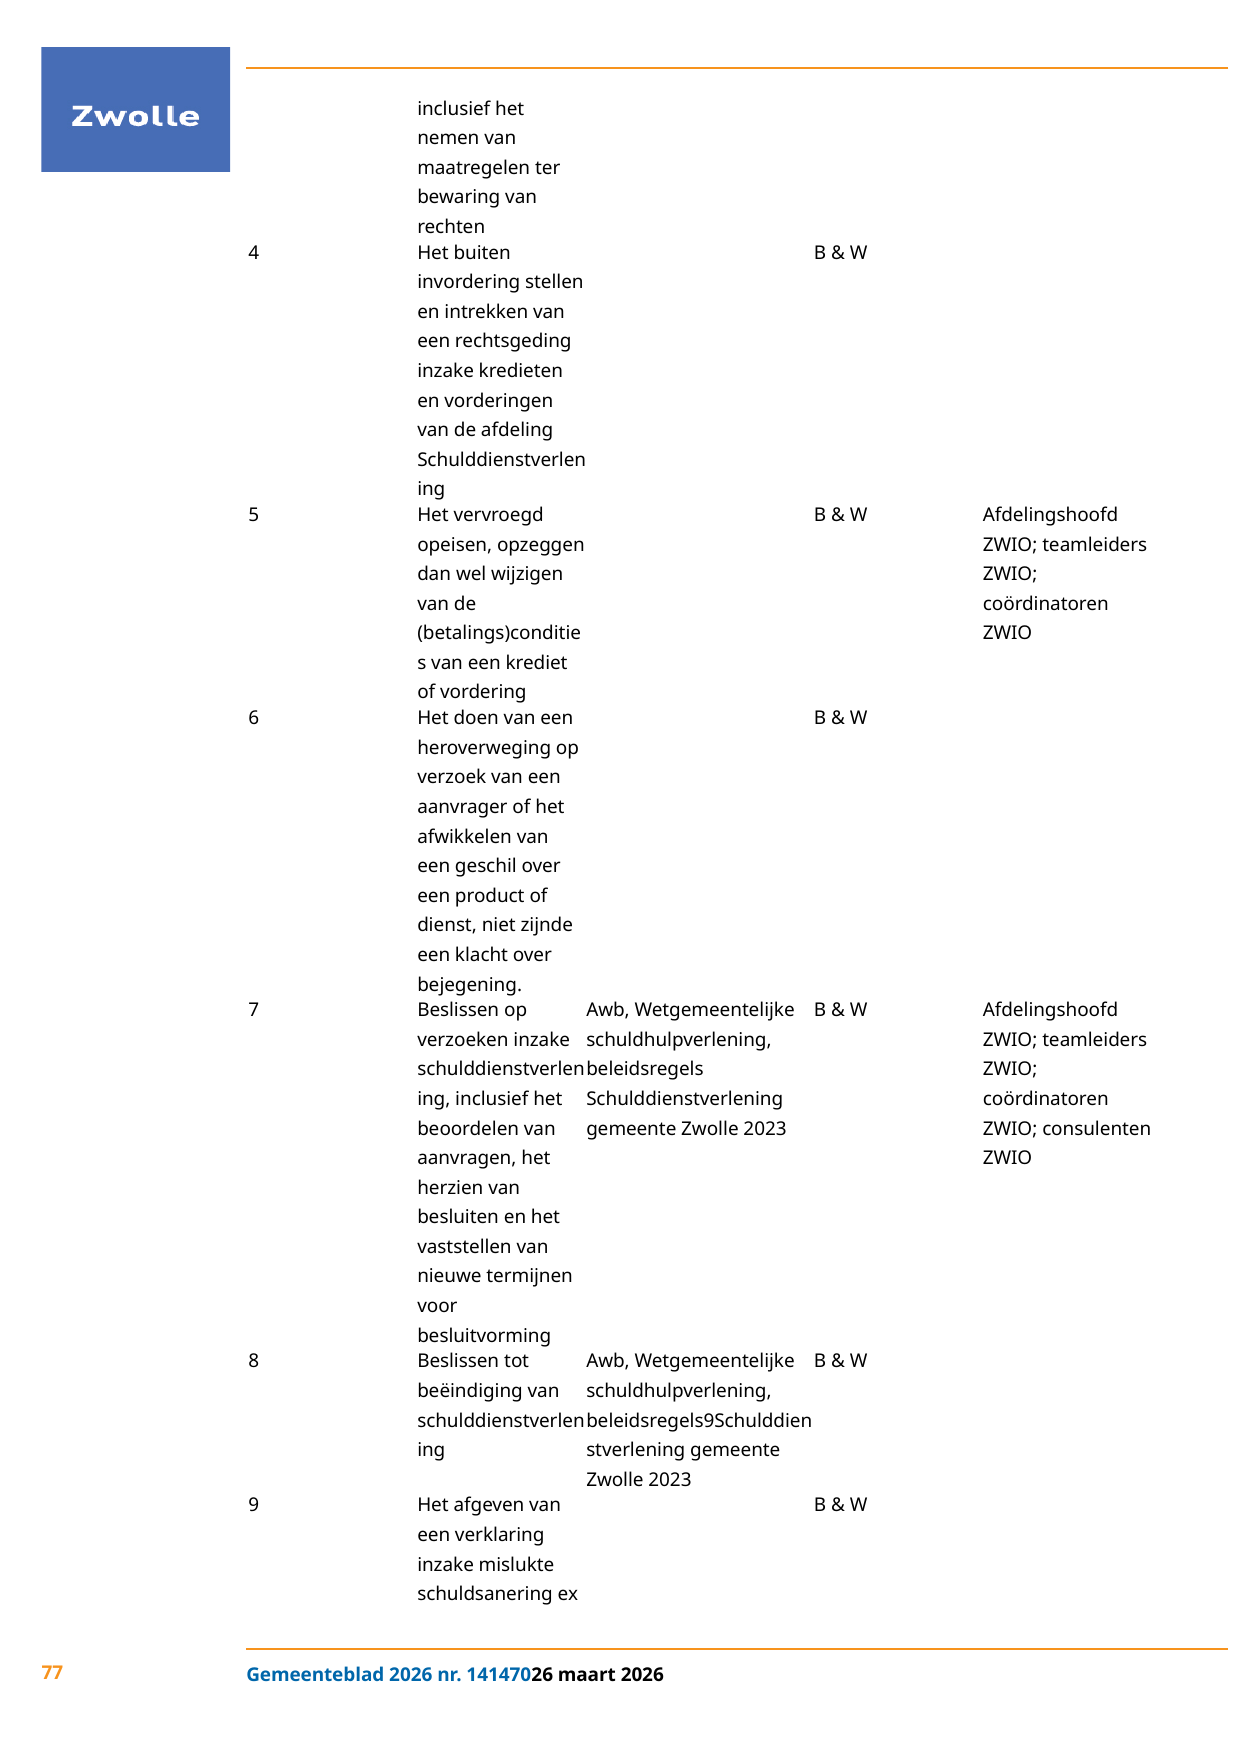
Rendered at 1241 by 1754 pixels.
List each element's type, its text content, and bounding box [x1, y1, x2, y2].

table_cell [983, 1492, 1152, 1606]
table_cell Beslissen op verzoeken inzake schulddienstverlening, inclusief het beoordelen van aanvragen, het herzien van besluiten en het vaststellen van nieuwe termijnen voor besluitvorming [417, 996, 586, 1348]
table_cell [814, 95, 983, 239]
table_cell [586, 501, 814, 704]
table_cell Awb, Wetgemeentelijke schuldhulpverlening, beleidsregels9Schulddienstverlening gemeente Zwolle 2023 [586, 1348, 814, 1492]
table_cell B & W [814, 501, 983, 704]
table_cell 9 [248, 1492, 417, 1606]
table_cell [248, 95, 417, 239]
table_cell Afdelingshoofd ZWIO; teamleiders ZWIO; coördinatoren ZWIO [983, 501, 1152, 704]
table_cell B & W [814, 705, 983, 996]
table_cell Het vervroegd opeisen, opzeggen dan wel wijzigen van de (betalings)condities van een krediet of vordering [417, 501, 586, 704]
table_cell Het buiten invordering stellen en intrekken van een rechtsgeding inzake kredieten en vorderingen van de afdeling Schulddienstverlening [417, 239, 586, 501]
table_cell [983, 1348, 1152, 1492]
table_cell Awb, Wetgemeentelijke schuldhulpverlening, beleidsregels Schulddienstverlening gemeente Zwolle 2023 [586, 996, 814, 1348]
table_cell 8 [248, 1348, 417, 1492]
table_cell [586, 239, 814, 501]
table_cell Afdelingshoofd ZWIO; teamleiders ZWIO; coördinatoren ZWIO; consulenten ZWIO [983, 996, 1152, 1348]
table_cell [586, 1492, 814, 1606]
table_cell 4 [248, 239, 417, 501]
table_cell Beslissen tot beëindiging van schulddienstverlening [417, 1348, 586, 1492]
table_cell [586, 95, 814, 239]
picture [41, 47, 231, 172]
table_cell Het afgeven van een verklaring inzake mislukte schuldsanering ex [417, 1492, 586, 1606]
table_cell B & W [814, 239, 983, 501]
table_cell 7 [248, 996, 417, 1348]
table_cell [983, 239, 1152, 501]
table_cell [983, 95, 1152, 239]
table_cell 6 [248, 705, 417, 996]
table_cell B & W [814, 1348, 983, 1492]
table_cell inclusief het nemen van maatregelen ter bewaring van rechten [417, 95, 586, 239]
table_cell B & W [814, 996, 983, 1348]
table_cell [586, 705, 814, 996]
table_cell B & W [814, 1492, 983, 1606]
table_cell Het doen van een heroverweging op verzoek van een aanvrager of het afwikkelen van een geschil over een product of dienst, niet zijnde een klacht over bejegening. [417, 705, 586, 996]
table_cell 5 [248, 501, 417, 704]
table_cell [983, 705, 1152, 996]
